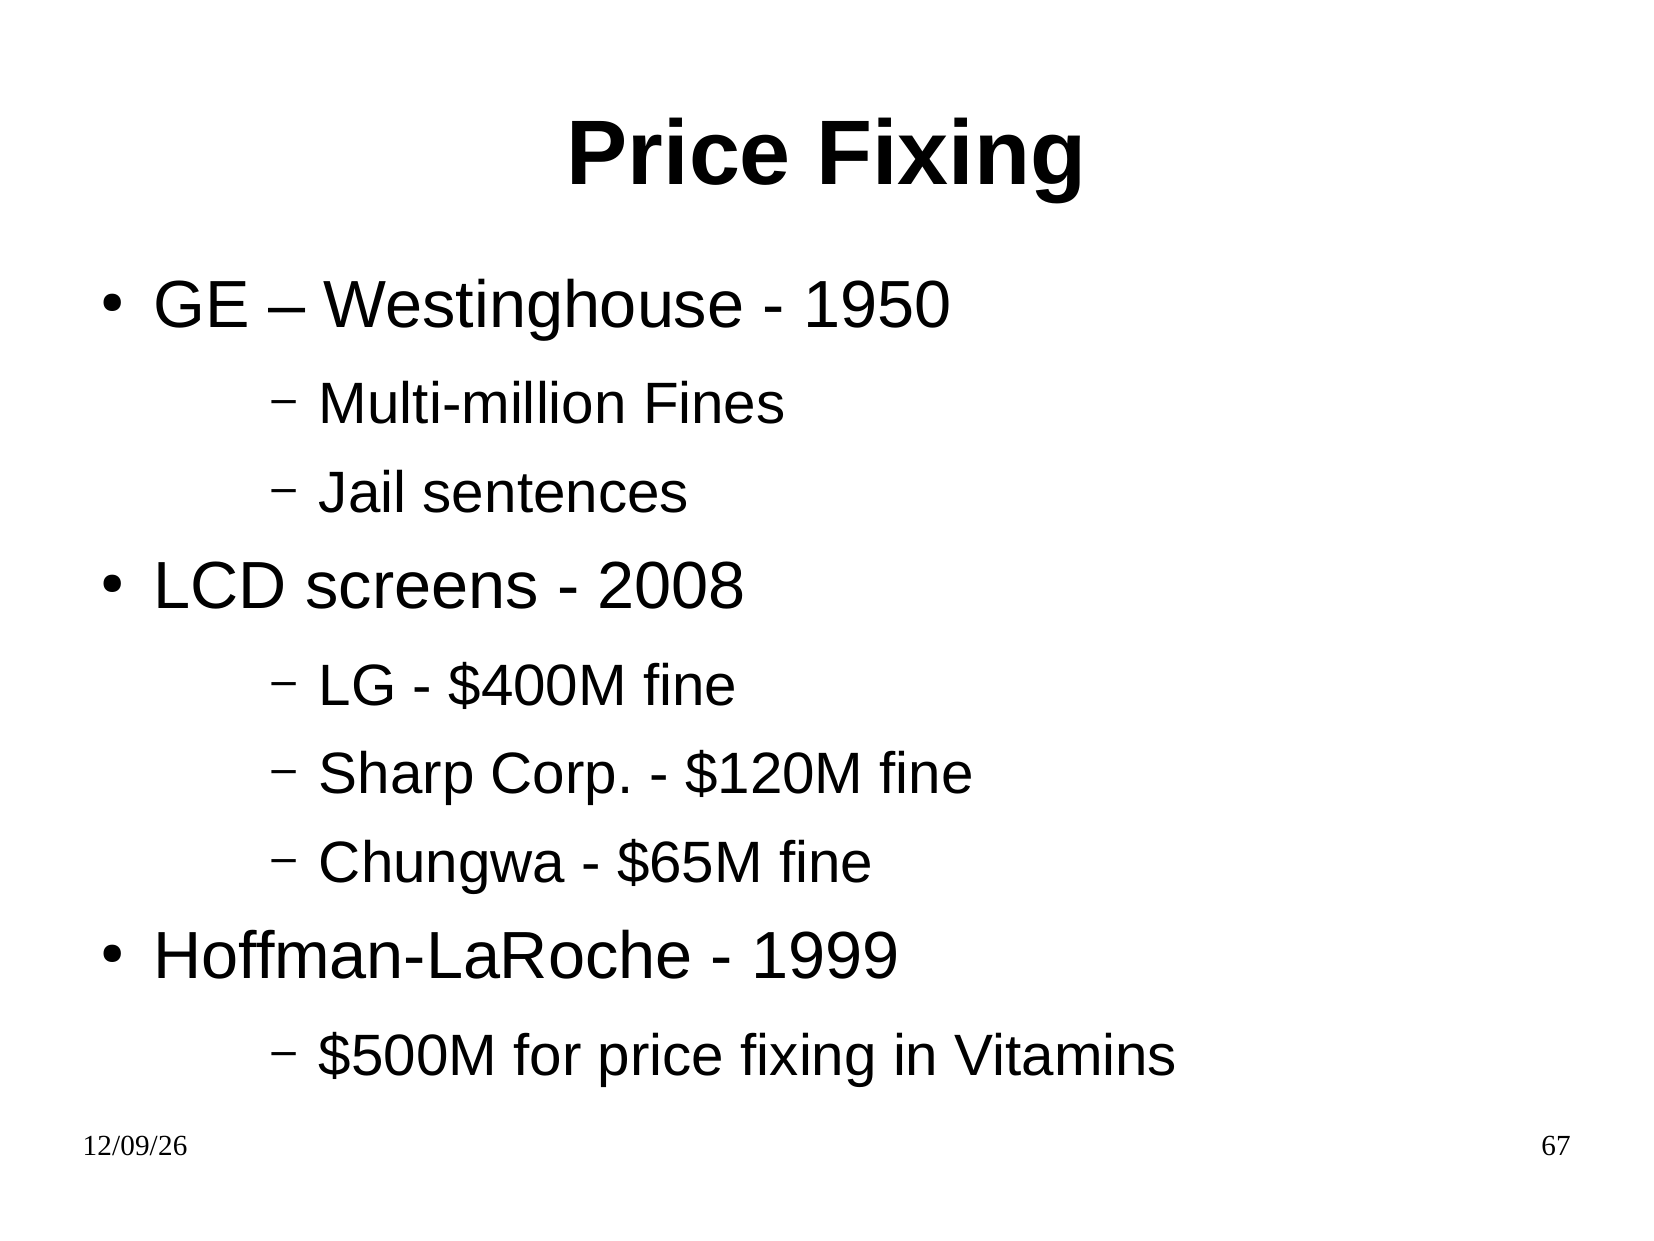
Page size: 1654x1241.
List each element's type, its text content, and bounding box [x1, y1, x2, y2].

list GE – Westinghouse - 1950 Multi-million Fines Jail sentences LCD screens - 2008 LG - $400M fine Sharp Corp. - $120M fine Chungwa - $65M fine Hoffman-LaRoche - 1999 $500M for price fixing in Vitamins [82, 266, 1571, 1088]
title Price Fixing [82, 49, 1571, 257]
